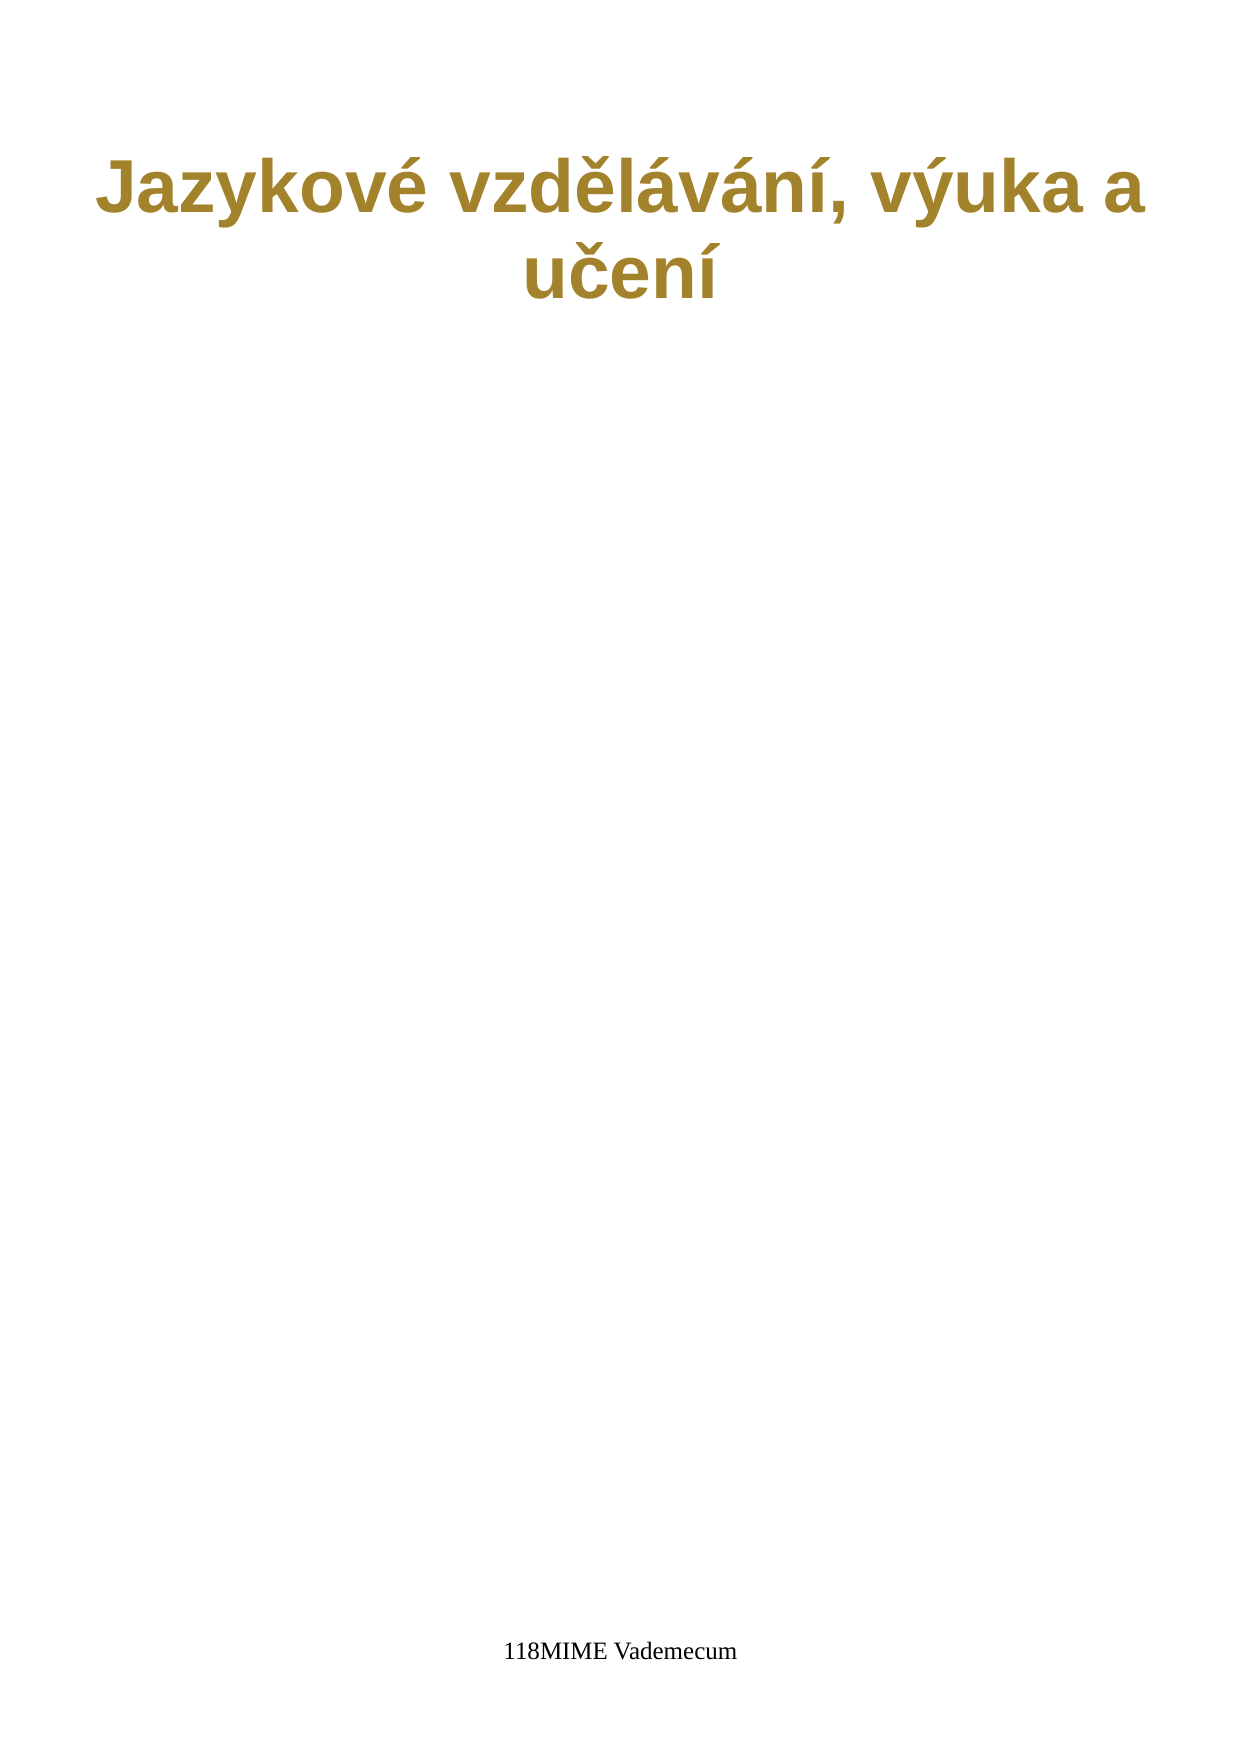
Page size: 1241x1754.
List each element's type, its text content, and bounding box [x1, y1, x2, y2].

title Jazykové vzdělávání, výuka a učení [88, 142, 1152, 315]
